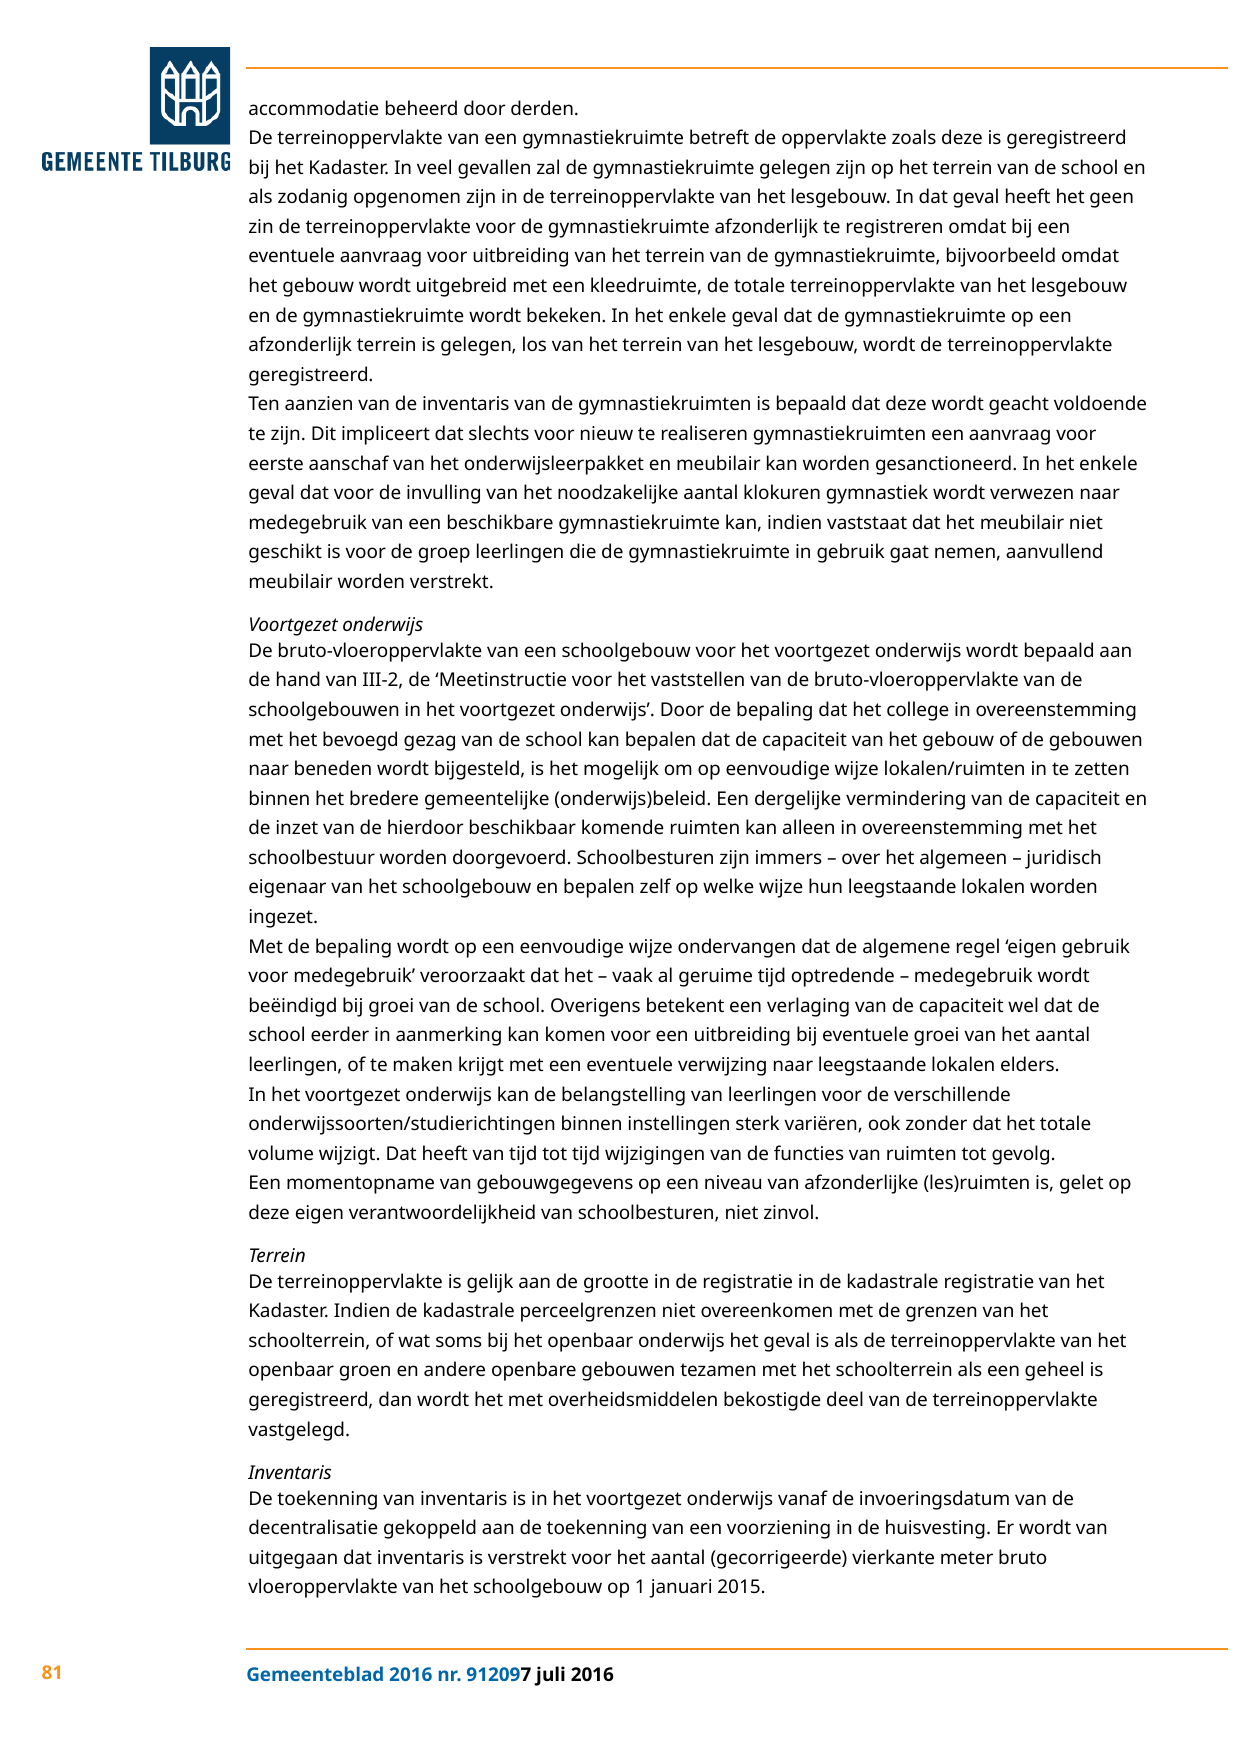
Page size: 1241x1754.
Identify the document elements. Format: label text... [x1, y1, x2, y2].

text Inventaris [248, 1459, 1152, 1485]
text In het voortgezet onderwijs kan de belangstelling van leerlingen voor de verschillende onderwijssoorten/studierichtingen binnen instellingen sterk variëren, ook zonder dat het totale volume wijzigt. Dat heeft van tijd tot tijd wijzigingen van de functies van ruimten tot gevolg. [248, 1081, 1152, 1166]
text Terrein [248, 1242, 1152, 1268]
text Voortgezet onderwijs [248, 611, 1152, 637]
picture [41, 47, 231, 172]
text accommodatie beheerd door derden. [248, 95, 1152, 121]
text Ten aanzien van de inventaris van de gymnastiekruimten is bepaald dat deze wordt geacht voldoende te zijn. Dit impliceert dat slechts voor nieuw te realiseren gymnastiekruimten een aanvraag voor eerste aanschaf van het onderwijsleerpakket en meubilair kan worden gesanctioneerd. In het enkele geval dat voor de invulling van het noodzakelijke aantal klokuren gymnastiek wordt verwezen naar medegebruik van een beschikbare gymnastiekruimte kan, indien vaststaat dat het meubilair niet geschikt is voor de groep leerlingen die de gymnastiekruimte in gebruik gaat nemen, aanvullend meubilair worden verstrekt. [248, 391, 1152, 594]
text De terreinoppervlakte is gelijk aan de grootte in de registratie in de kadastrale registratie van het Kadaster. Indien de kadastrale perceelgrenzen niet overeenkomen met de grenzen van het schoolterrein, of wat soms bij het openbaar onderwijs het geval is als de terreinoppervlakte van het openbaar groen en andere openbare gebouwen tezamen met het schoolterrein als een geheel is geregistreerd, dan wordt het met overheidsmiddelen bekostigde deel van de terreinoppervlakte vastgelegd. [248, 1268, 1152, 1442]
text Met de bepaling wordt op een eenvoudige wijze ondervangen dat de algemene regel ‘eigen gebruik voor medegebruik’ veroorzaakt dat het – vaak al geruime tijd optredende – medegebruik wordt beëindigd bij groei van de school. Overigens betekent een verlaging van de capaciteit wel dat de school eerder in aanmerking kan komen voor een uitbreiding bij eventuele groei van het aantal leerlingen, of te maken krijgt met een eventuele verwijzing naar leegstaande lokalen elders. [248, 933, 1152, 1077]
text De toekenning van inventaris is in het voortgezet onderwijs vanaf de invoeringsdatum van de decentralisatie gekoppeld aan de toekenning van een voorziening in de huisvesting. Er wordt van uitgegaan dat inventaris is verstrekt voor het aantal (gecorrigeerde) vierkante meter bruto vloeroppervlakte van het schoolgebouw op 1 januari 2015. [248, 1485, 1152, 1599]
text Een momentopname van gebouwgegevens op een niveau van afzonderlijke (les)ruimten is, gelet op deze eigen verantwoordelijkheid van schoolbesturen, niet zinvol. [248, 1169, 1152, 1225]
text De terreinoppervlakte van een gymnastiekruimte betreft de oppervlakte zoals deze is geregistreerd bij het Kadaster. In veel gevallen zal de gymnastiekruimte gelegen zijn op het terrein van de school en als zodanig opgenomen zijn in de terreinoppervlakte van het lesgebouw. In dat geval heeft het geen zin de terreinoppervlakte voor de gymnastiekruimte afzonderlijk te registreren omdat bij een eventuele aanvraag voor uitbreiding van het terrein van de gymnastiekruimte, bijvoorbeeld omdat het gebouw wordt uitgebreid met een kleedruimte, de totale terreinoppervlakte van het lesgebouw en de gymnastiekruimte wordt bekeken. In het enkele geval dat de gymnastiekruimte op een afzonderlijk terrein is gelegen, los van het terrein van het lesgebouw, wordt de terreinoppervlakte geregistreerd. [248, 124, 1152, 387]
text De bruto-vloeroppervlakte van een schoolgebouw voor het voortgezet onderwijs wordt bepaald aan de hand van III-2, de ‘Meetinstructie voor het vaststellen van de bruto-vloeroppervlakte van de schoolgebouwen in het voortgezet onderwijs’. Door de bepaling dat het college in overeenstemming met het bevoegd gezag van de school kan bepalen dat de capaciteit van het gebouw of de gebouwen naar beneden wordt bijgesteld, is het mogelijk om op eenvoudige wijze lokalen/ruimten in te zetten binnen het bredere gemeentelijke (onderwijs)beleid. Een dergelijke vermindering van de capaciteit en de inzet van de hierdoor beschikbaar komende ruimten kan alleen in overeenstemming met het schoolbestuur worden doorgevoerd. Schoolbesturen zijn immers – over het algemeen – juridisch eigenaar van het schoolgebouw en bepalen zelf op welke wijze hun leegstaande lokalen worden ingezet. [248, 637, 1152, 929]
